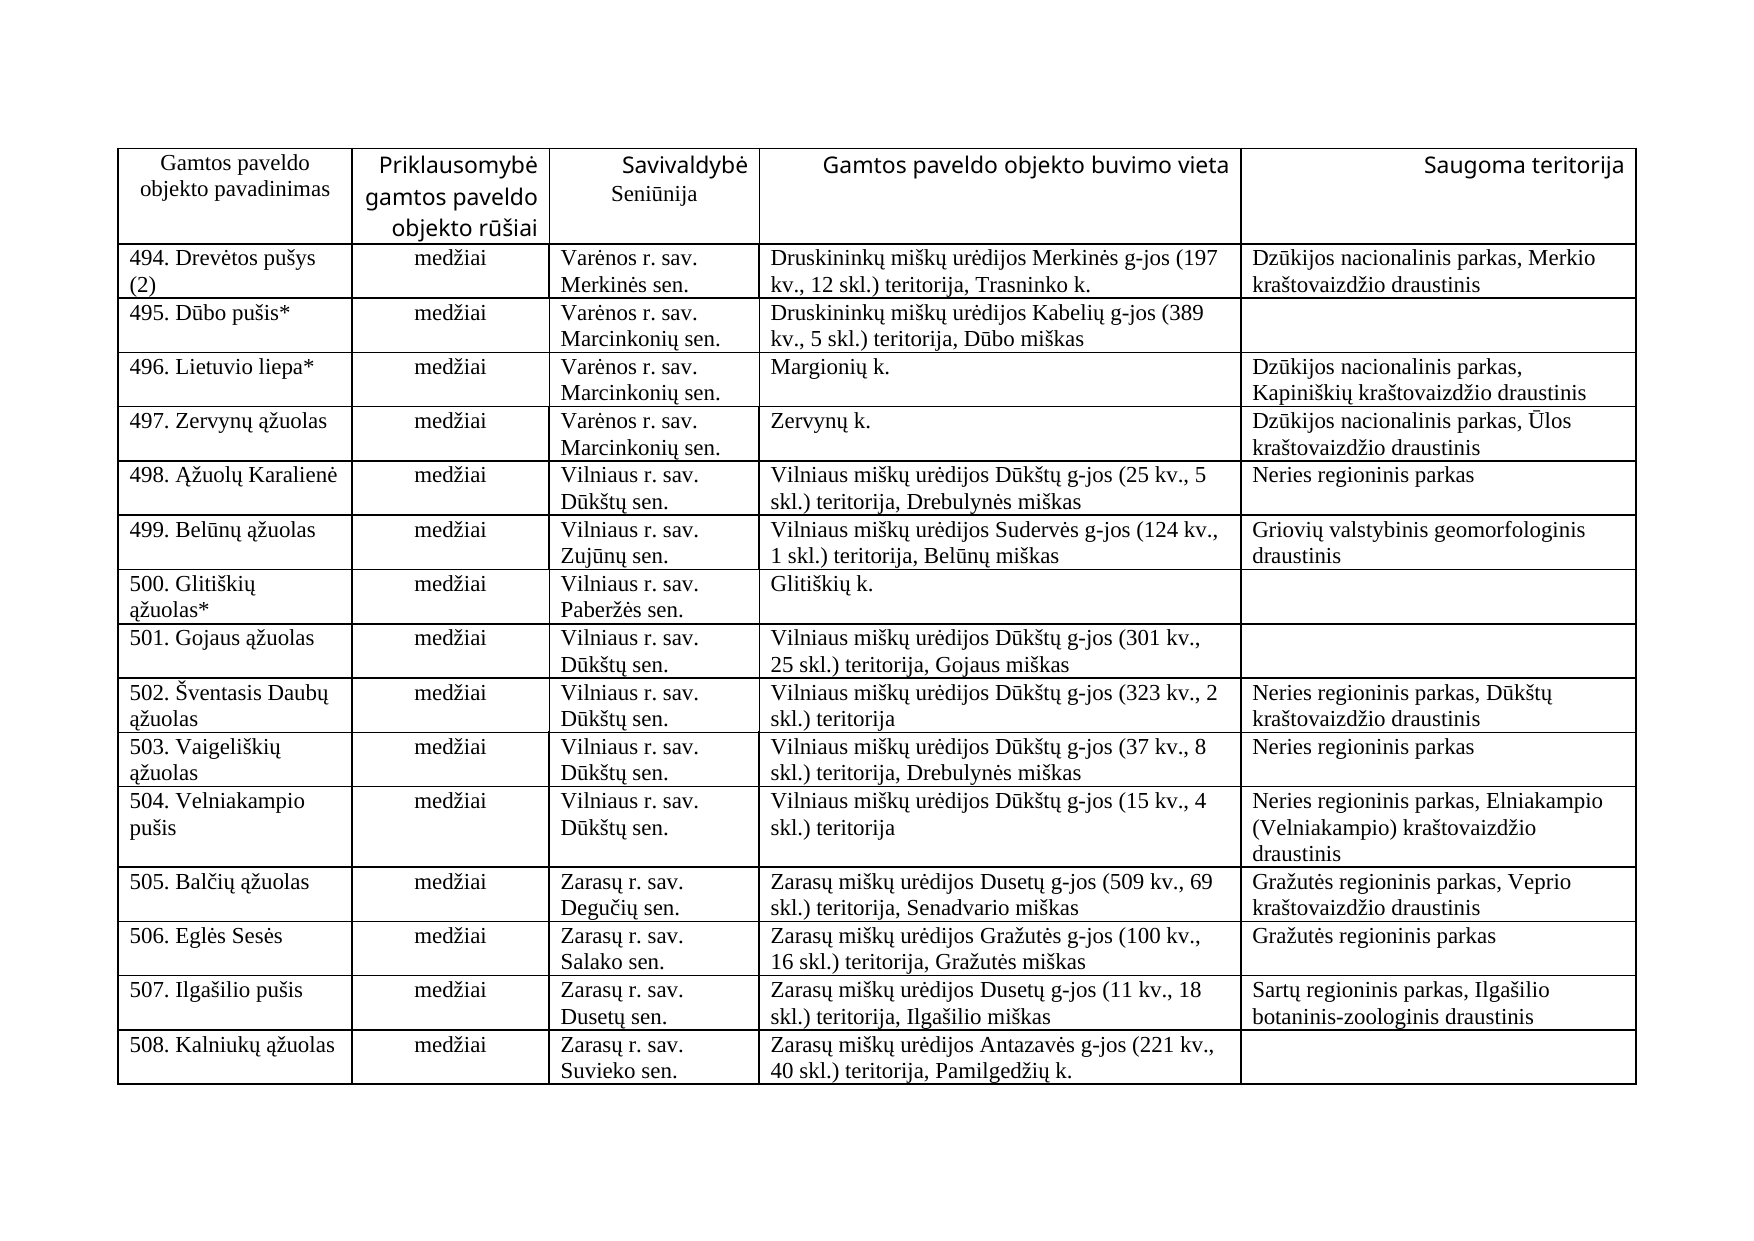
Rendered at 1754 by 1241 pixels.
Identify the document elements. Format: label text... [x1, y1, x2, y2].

table_cell 500. Glitiškių ąžuolas* [119, 570, 351, 623]
table_cell 506. Eglės Sesės [119, 922, 351, 975]
table_cell 505. Balčių ąžuolas [119, 868, 351, 921]
table_cell medžiai [353, 625, 549, 677]
table_cell Vilniaus miškų urėdijos Sudervės g-jos (124 kv., 1 skl.) teritorija, Belūnų miškas [760, 516, 1240, 568]
table_cell Vilniaus r. sav. Dūkštų sen. [550, 679, 759, 731]
table_cell 503. Vaigeliškių ąžuolas [119, 733, 351, 786]
table_cell Neries regioninis parkas, Dūkštų kraštovaizdžio draustinis [1242, 679, 1635, 731]
table_cell 496. Lietuvio liepa* [119, 353, 351, 406]
table_cell Glitiškių k. [760, 570, 1240, 623]
table_cell Zarasų r. sav. Degučių sen. [550, 868, 758, 921]
table_cell Varėnos r. sav. Marcinkonių sen. [550, 407, 758, 460]
table_cell Vilniaus miškų urėdijos Dūkštų g-jos (15 kv., 4 skl.) teritorija [760, 787, 1240, 866]
table_cell Margionių k. [760, 353, 1240, 406]
table_cell Neries regioninis parkas [1242, 462, 1635, 514]
table_cell medžiai [353, 462, 548, 514]
table_cell [1242, 570, 1635, 623]
table_cell Druskininkų miškų urėdijos Kabelių g-jos (389 kv., 5 skl.) teritorija, Dūbo miškas [760, 299, 1240, 351]
table_cell 494. Drevėtos pušys (2) [119, 245, 351, 297]
table_cell Gražutės regioninis parkas, Veprio kraštovaizdžio draustinis [1242, 868, 1635, 921]
table_cell Vilniaus r. sav. Zujūnų sen. [550, 516, 758, 568]
table_cell Zarasų miškų urėdijos Dusetų g-jos (509 kv., 69 skl.) teritorija, Senadvario miškas [760, 868, 1240, 921]
table_cell medžiai [353, 516, 548, 568]
table_cell Zarasų miškų urėdijos Antazavės g-jos (221 kv., 40 skl.) teritorija, Pamilgedžių k. [760, 1031, 1240, 1083]
table_cell Neries regioninis parkas [1242, 733, 1635, 786]
table_header Priklausomybė gamtos paveldo objekto rūšiai [353, 149, 549, 243]
table_cell Zarasų miškų urėdijos Dusetų g-jos (11 kv., 18 skl.) teritorija, Ilgašilio miškas [760, 976, 1240, 1029]
table_cell medžiai [353, 299, 549, 351]
table_cell medžiai [353, 353, 549, 406]
table_cell 495. Dūbo pušis* [119, 299, 351, 351]
table_cell [1242, 299, 1635, 351]
table_cell medžiai [353, 976, 548, 1029]
table_cell Zarasų miškų urėdijos Gražutės g-jos (100 kv., 16 skl.) teritorija, Gražutės miškas [760, 922, 1240, 975]
table_cell medžiai [353, 733, 548, 786]
table_cell Varėnos r. sav. Marcinkonių sen. [550, 353, 759, 406]
table_cell 504. Velniakampio pušis [119, 787, 351, 866]
table_cell 499. Belūnų ąžuolas [119, 516, 351, 568]
table_cell medžiai [353, 868, 548, 921]
table_cell Neries regioninis parkas, Elniakampio (Velniakampio) kraštovaizdžio draustinis [1242, 787, 1635, 866]
table_cell Zarasų r. sav. Dusetų sen. [550, 976, 758, 1029]
table_cell Vilniaus miškų urėdijos Dūkštų g-jos (37 kv., 8 skl.) teritorija, Drebulynės miškas [760, 733, 1240, 786]
table_cell Vilniaus miškų urėdijos Dūkštų g-jos (301 kv., 25 skl.) teritorija, Gojaus miškas [760, 625, 1240, 677]
table_cell medžiai [353, 570, 549, 623]
table_cell 498. Ąžuolų Karalienė [119, 462, 351, 514]
table_cell Griovių valstybinis geomorfologinis draustinis [1242, 516, 1635, 568]
table_cell Vilniaus miškų urėdijos Dūkštų g-jos (323 kv., 2 skl.) teritorija [760, 679, 1240, 731]
table_cell 507. Ilgašilio pušis [119, 976, 351, 1029]
table_cell Varėnos r. sav. Marcinkonių sen. [550, 299, 759, 351]
table_cell medžiai [353, 245, 548, 297]
table_cell medžiai [353, 1031, 548, 1083]
table_cell Vilniaus miškų urėdijos Dūkštų g-jos (25 kv., 5 skl.) teritorija, Drebulynės miškas [760, 462, 1240, 514]
table_header Gamtos paveldo objekto buvimo vieta [760, 149, 1240, 243]
table_cell 501. Gojaus ąžuolas [119, 625, 351, 677]
table_cell Dzūkijos nacionalinis parkas, Merkio kraštovaizdžio draustinis [1242, 245, 1635, 297]
table_cell medžiai [353, 922, 548, 975]
table_cell [1242, 625, 1635, 677]
table_cell medžiai [353, 787, 548, 866]
table_cell Vilniaus r. sav. Dūkštų sen. [550, 787, 758, 866]
table_cell Zervynų k. [760, 407, 1240, 460]
table_cell Druskininkų miškų urėdijos Merkinės g-jos (197 kv., 12 skl.) teritorija, Trasninko k. [760, 245, 1240, 297]
table_cell Dzūkijos nacionalinis parkas, Kapiniškių kraštovaizdžio draustinis [1242, 353, 1635, 406]
table_cell 508. Kalniukų ąžuolas [119, 1031, 351, 1083]
table_cell Vilniaus r. sav. Dūkštų sen. [550, 625, 759, 677]
table_cell Dzūkijos nacionalinis parkas, Ūlos kraštovaizdžio draustinis [1242, 407, 1635, 460]
table_cell [1242, 1031, 1635, 1083]
table_cell 502. Šventasis Daubų ąžuolas [119, 679, 351, 731]
table_cell Vilniaus r. sav. Dūkštų sen. [550, 733, 758, 786]
table_cell 497. Zervynų ąžuolas [119, 407, 351, 460]
table_cell Gražutės regioninis parkas [1242, 922, 1635, 975]
table_cell medžiai [353, 407, 548, 460]
table_header Gamtos paveldo objekto pavadinimas [119, 149, 351, 243]
table_cell Vilniaus r. sav. Paberžės sen. [550, 570, 759, 623]
table_header Savivaldybė Seniūnija [550, 149, 759, 243]
table_cell Vilniaus r. sav. Dūkštų sen. [550, 462, 758, 514]
table_cell Sartų regioninis parkas, Ilgašilio botaninis-zoologinis draustinis [1242, 976, 1635, 1029]
table_cell Varėnos r. sav. Merkinės sen. [550, 245, 758, 297]
table_cell Zarasų r. sav. Suvieko sen. [550, 1031, 758, 1083]
table_cell medžiai [353, 679, 549, 731]
table_header Saugoma teritorija [1242, 149, 1635, 243]
table_cell Zarasų r. sav. Salako sen. [550, 922, 758, 975]
